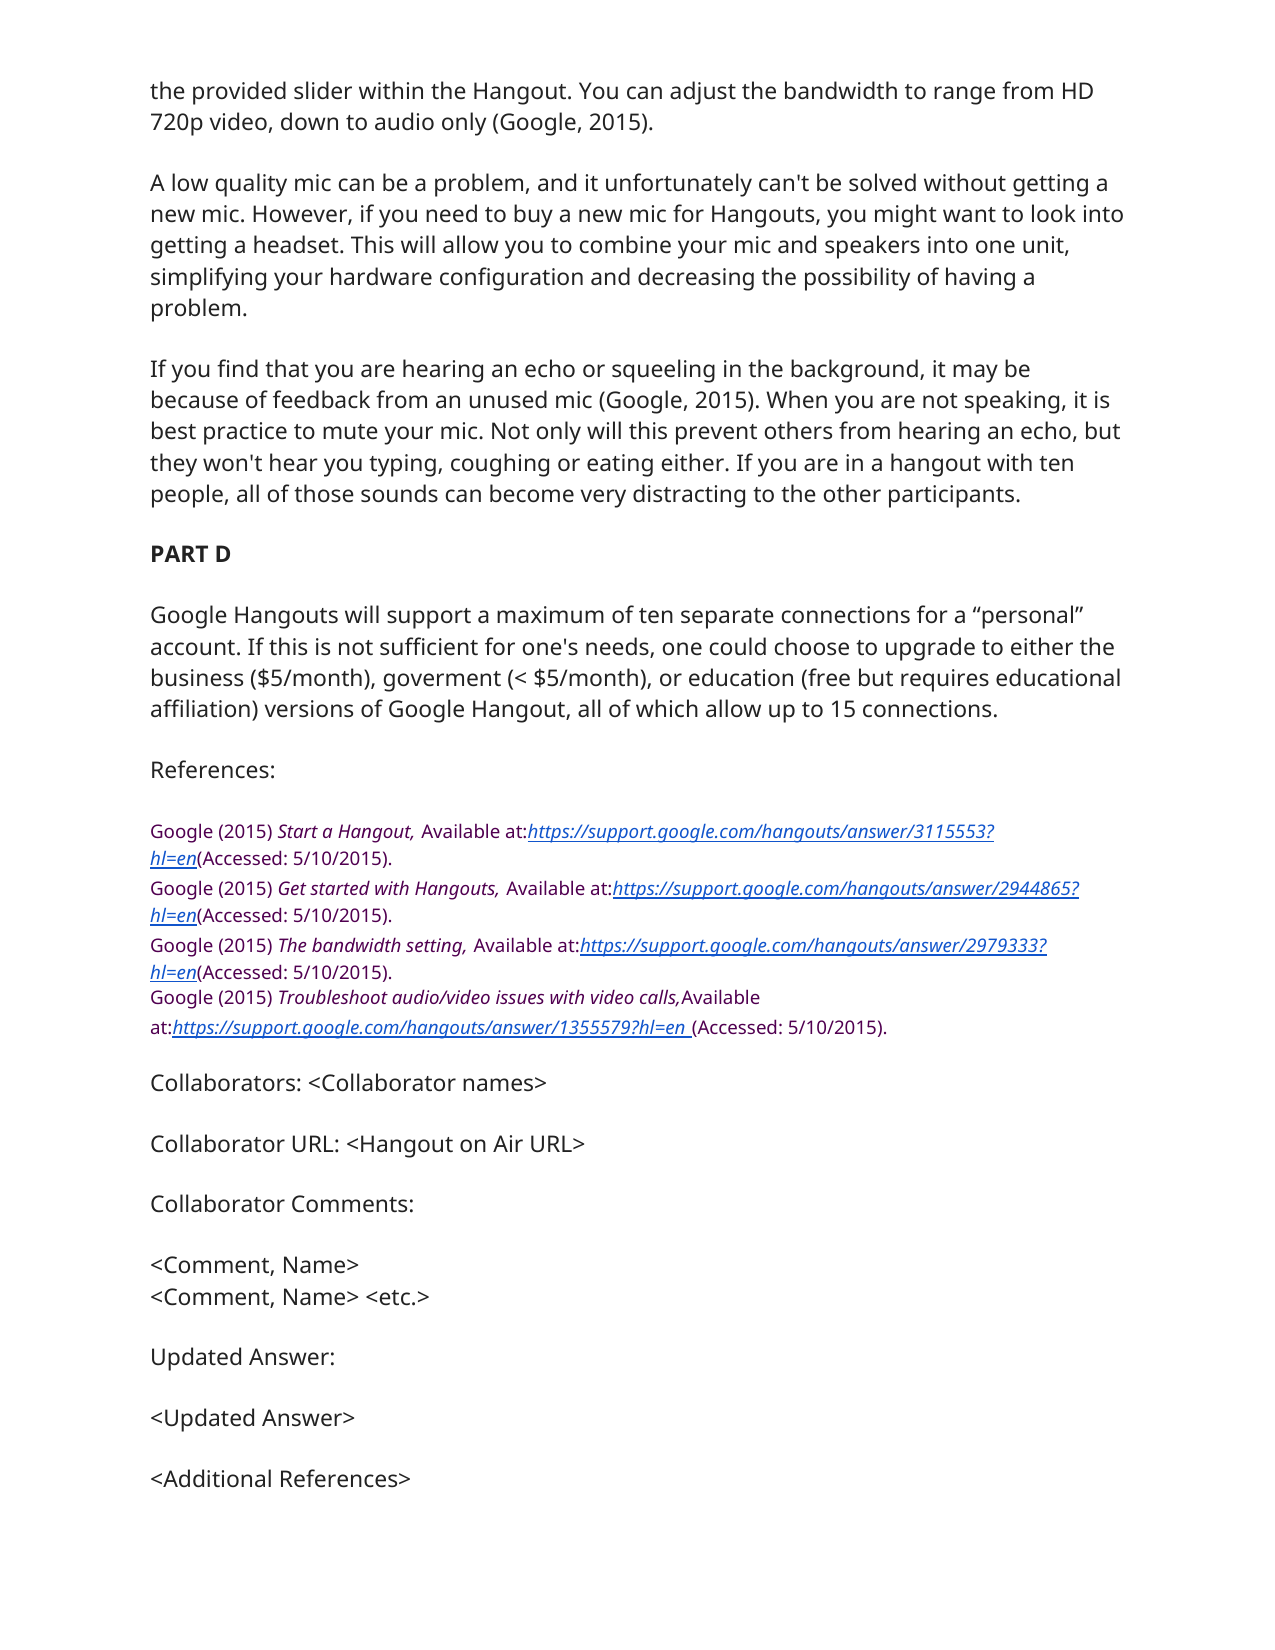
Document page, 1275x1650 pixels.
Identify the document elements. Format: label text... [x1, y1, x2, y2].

text <Updated Answer> [150, 1402, 1125, 1433]
text Collaborators: <Collaborator names> [150, 1067, 1125, 1098]
text Google (2015) Start a Hangout, Available at:https://support.google.com/hangouts/answer/3115553?hl=en(Accessed: 5/10/2015). [150, 814, 1125, 871]
text PART D [150, 538, 1125, 570]
text Google (2015) Get started with Hangouts, Available at:https://support.google.com/hangouts/answer/2944865?hl=en(Accessed: 5/10/2015). [150, 871, 1125, 928]
text Google Hangouts will support a maximum of ten separate connections for a “personal” account. If this is not sufficient for one's needs, one could choose to upgrade to either the business ($5/month), goverment (< $5/month), or education (free but requires educational affiliation) versions of Google Hangout, all of which allow up to 15 connections. [150, 599, 1125, 724]
text Updated Answer: [150, 1341, 1125, 1372]
text Collaborator URL: <Hangout on Air URL> [150, 1128, 1125, 1159]
text Google (2015) Troubleshoot audio/video issues with video calls,Available at:https://support.google.com/hangouts/answer/1355579?hl=en (Accessed: 5/10/2015). [150, 985, 1125, 1041]
text Google (2015) The bandwidth setting, Available at:https://support.google.com/hangouts/answer/2979333?hl=en(Accessed: 5/10/2015). [150, 928, 1125, 985]
text A low quality mic can be a problem, and it unfortunately can't be solved without getting a new mic. However, if you need to buy a new mic for Hangouts, you might want to look into getting a headset. This will allow you to combine your mic and speakers into one unit, simplifying your hardware configuration and decreasing the possibility of having a problem. [150, 167, 1125, 323]
text <Additional References> [150, 1463, 1125, 1494]
text <Comment, Name> <Comment, Name> <etc.> [150, 1249, 1125, 1312]
text References: [150, 754, 1125, 785]
text Collaborator Comments: [150, 1188, 1125, 1220]
text the provided slider within the Hangout. You can adjust the bandwidth to range from HD 720p video, down to audio only (Google, 2015). [150, 75, 1125, 137]
text If you find that you are hearing an echo or squeeling in the background, it may be because of feedback from an unused mic (Google, 2015). When you are not speaking, it is best practice to mute your mic. Not only will this prevent others from hearing an echo, but they won't hear you typing, coughing or eating either. If you are in a hangout with ten people, all of those sounds can become very distracting to the other participants. [150, 353, 1125, 509]
